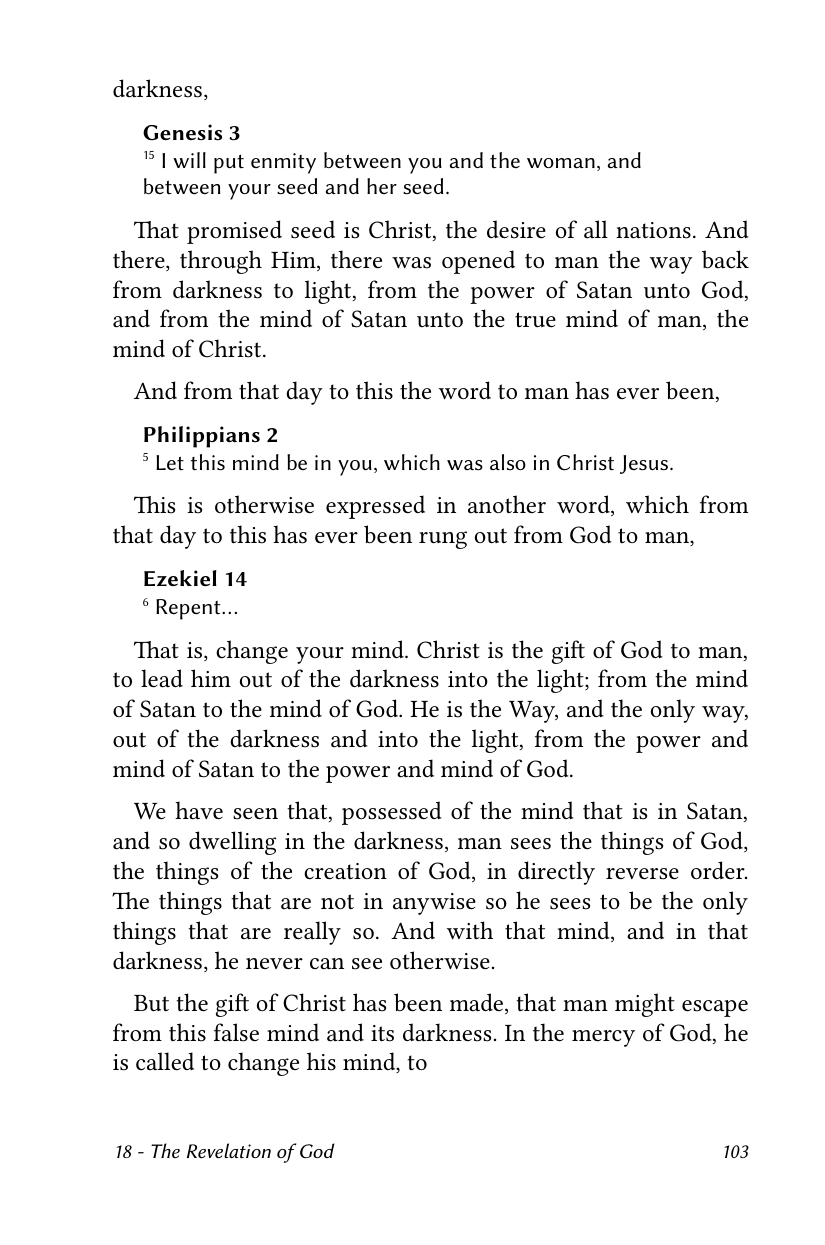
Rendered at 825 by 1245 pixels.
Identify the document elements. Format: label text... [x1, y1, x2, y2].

text That is, change your mind. Christ is the gift of God to man, to lead him out of the darkness into the light; from the mind of Satan to the mind of God. He is the Way, and the only way, out of the darkness and into the light, from the power and mind of Satan to the power and mind of God. [112, 636, 750, 784]
text 5 Let this mind be in you, which was also in Christ Jesus. [142, 450, 720, 476]
text But the gift of Christ has been made, that man might escape from this false mind and its darkness. In the mercy of God, he is called to change his mind, to [112, 989, 750, 1077]
text Ezekiel 14 [142, 566, 750, 592]
text 15 I will put enmity between you and the woman, and between your seed and her seed. [142, 147, 720, 200]
text Philippians 2 [142, 422, 750, 448]
text darkness, [112, 75, 750, 103]
text And from that day to this the word to man has ever been, [112, 377, 750, 406]
text This is otherwise expressed in another word, which from that day to this has ever been rung out from God to man, [112, 492, 750, 550]
text We have seen that, possessed of the mind that is in Satan, and so dwelling in the darkness, man sees the things of God, the things of the creation of God, in directly reverse order. The things that are not in anywise so he sees to be the only things that are really so. And with that mind, and in that darkness, he never can see otherwise. [112, 797, 750, 975]
text 6 Repent... [142, 594, 720, 620]
text Genesis 3 [142, 120, 750, 146]
text That promised seed is Christ, the desire of all nations. And there, through Him, there was opened to man the way back from darkness to light, from the power of Satan unto God, and from the mind of Satan unto the true mind of man, the mind of Christ. [112, 216, 750, 364]
